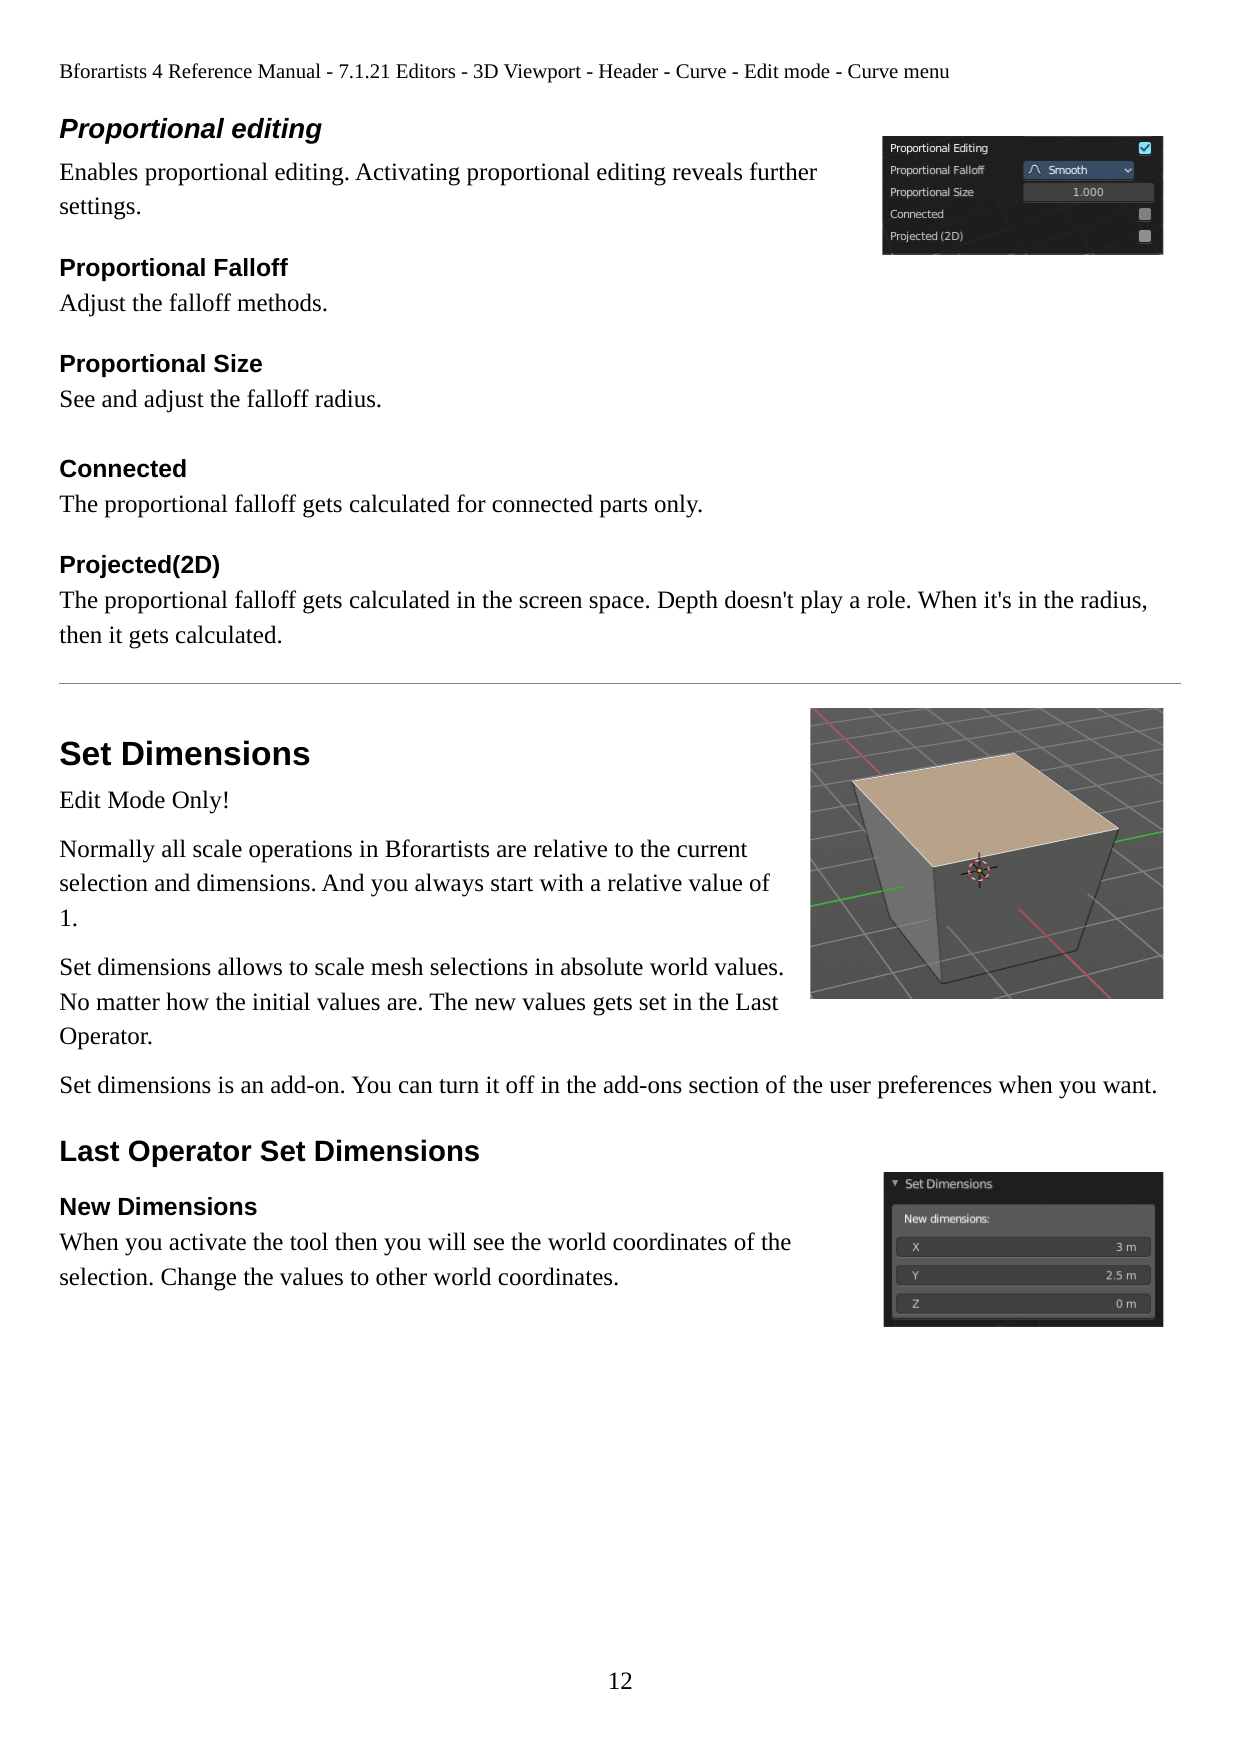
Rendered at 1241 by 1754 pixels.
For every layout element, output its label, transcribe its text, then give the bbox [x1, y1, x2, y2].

text When you activate the tool then you will see the world coordinates of the selection. Change the values to other world coordinates. [59, 1227, 883, 1291]
picture [882, 136, 1164, 255]
subtitle Proportional Falloff [59, 253, 1181, 282]
subtitle Connected [59, 454, 1181, 483]
text Set dimensions allows to scale mesh selections in absolute world values. No matter how the initial values are. The new values gets set in the Last Operator. [59, 952, 1181, 1050]
text Adjust the falloff methods. [59, 288, 1181, 317]
text The proportional falloff gets calculated in the screen space. Depth doesn't play a role. When it's in the radius, then it gets calculated. [59, 585, 1181, 648]
subtitle Projected(2D) [59, 551, 1181, 579]
text Enables proportional editing. Activating proportional editing reveals further settings. [59, 157, 882, 220]
subtitle [1164, 734, 1181, 772]
text Normally all scale operations in Bforartists are relative to the current selection and dimensions. And you always start with a relative value of 1. [59, 834, 810, 932]
subtitle Last Operator Set Dimensions [59, 1134, 1181, 1167]
text Edit Mode Only! [59, 785, 810, 814]
subtitle Set Dimensions [59, 734, 810, 772]
text [1164, 785, 1181, 814]
subtitle New Dimensions [59, 1192, 883, 1221]
text See and adjust the falloff radius. [59, 384, 1181, 413]
picture [810, 708, 1164, 999]
subtitle Proportional Size [59, 349, 1181, 378]
text The proportional falloff gets calculated for connected parts only. [59, 489, 1181, 518]
picture [883, 1172, 1164, 1327]
text Set dimensions is an add-on. You can turn it off in the add-ons section of the user preferences when you want. [59, 1070, 1181, 1099]
subtitle [1164, 1192, 1181, 1221]
subtitle Proportional editing [59, 113, 1181, 144]
